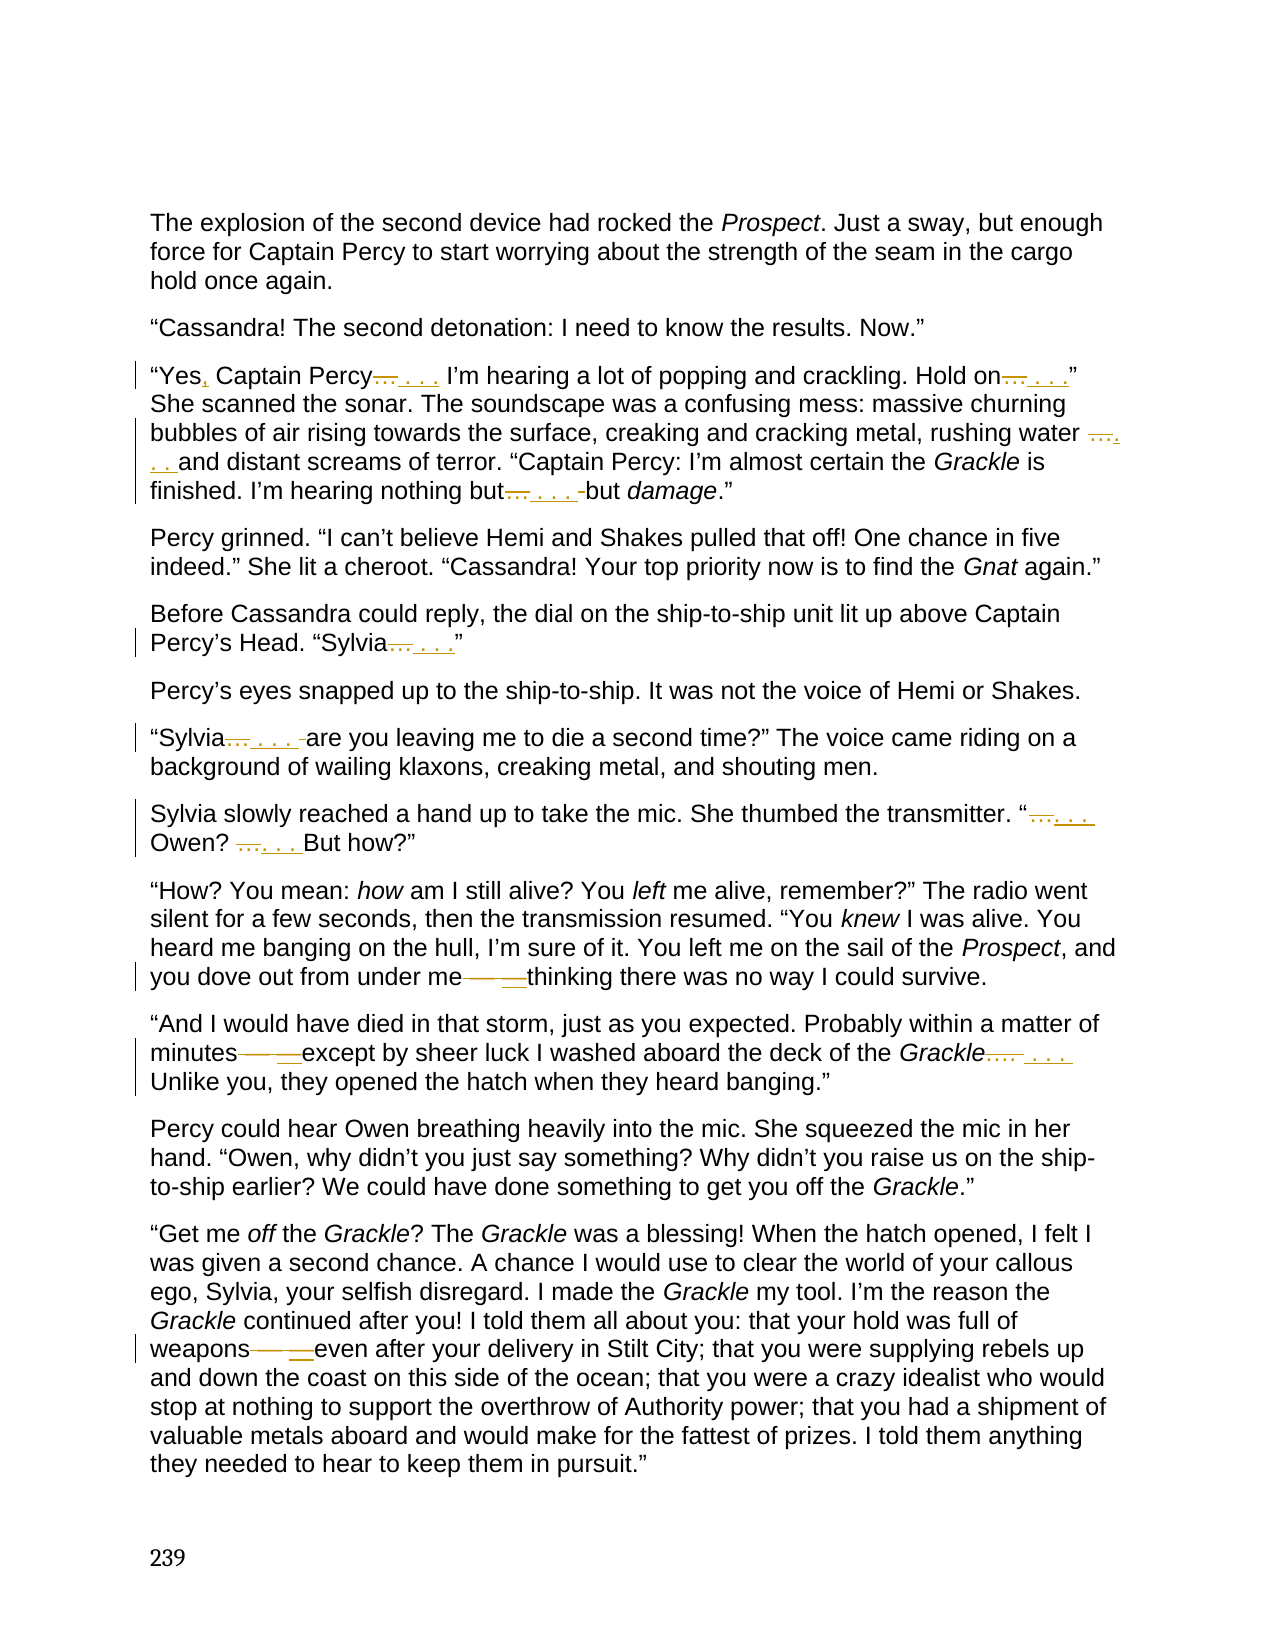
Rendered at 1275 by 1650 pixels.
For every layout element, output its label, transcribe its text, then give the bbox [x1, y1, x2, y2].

text “And I would have died in that storm, just as you expected. Probably within a matter of minutes—except by sheer luck I washed aboard the deck of the Grackle . . . Unlike you, they opened the hatch when they heard banging.” [150, 1009, 1125, 1096]
text Percy grinned. “I can’t believe Hemi and Shakes pulled that off! One chance in five indeed.” She lit a cheroot. “Cassandra! Your top priority now is to find the Gnat again.” [150, 523, 1125, 581]
text “Yes, Captain Percy . . . I’m hearing a lot of popping and crackling. Hold on . . .” She scanned the sonar. The soundscape was a confusing mess: massive churning bubbles of air rising towards the surface, creaking and cracking metal, rushing water . . . and distant screams of terror. “Captain Percy: I’m almost certain the Grackle is finished. I’m hearing nothing but . . . but damage.” [150, 361, 1125, 504]
text “How? You mean: how am I still alive? You left me alive, remember?” The radio went silent for a few seconds, then the transmission resumed. “You knew I was alive. You heard me banging on the hull, I’m sure of it. You left me on the sail of the Prospect, and you dove out from under me—thinking there was no way I could survive. [150, 876, 1125, 991]
text Percy could hear Owen breathing heavily into the mic. She squeezed the mic in her hand. “Owen, why didn’t you just say something? Why didn’t you raise us on the ship-to-ship earlier? We could have done something to get you off the Grackle.” [150, 1114, 1125, 1201]
text The explosion of the second device had rocked the Prospect. Just a sway, but enough force for Captain Percy to start worrying about the strength of the seam in the cargo hold once again. [150, 208, 1125, 294]
text Sylvia slowly reached a hand up to take the mic. She thumbed the transmitter. “. . . Owen? . . . But how?” [150, 799, 1125, 857]
text “Sylvia . . . are you leaving me to die a second time?” The voice came riding on a background of wailing klaxons, creaking metal, and shouting men. [150, 723, 1125, 781]
text “Get me off the Grackle? The Grackle was a blessing! When the hatch opened, I felt I was given a second chance. A chance I would use to clear the world of your callous ego, Sylvia, your selfish disregard. I made the Grackle my tool. I’m the reason the Grackle continued after you! I told them all about you: that your hold was full of weapons—even after your delivery in Stilt City; that you were supplying rebels up and down the coast on this side of the ocean; that you were a crazy idealist who would stop at nothing to support the overthrow of Authority power; that you had a shipment of valuable metals aboard and would make for the fattest of prizes. I told them anything they needed to hear to keep them in pursuit.” [150, 1219, 1125, 1478]
text Percy’s eyes snapped up to the ship-to-ship. It was not the voice of Hemi or Shakes. [150, 676, 1125, 704]
text “Cassandra! The second detonation: I need to know the results. Now.” [150, 313, 1125, 342]
text Before Cassandra could reply, the dial on the ship-to-ship unit lit up above Captain Percy’s Head. “Sylvia . . .” [150, 599, 1125, 657]
